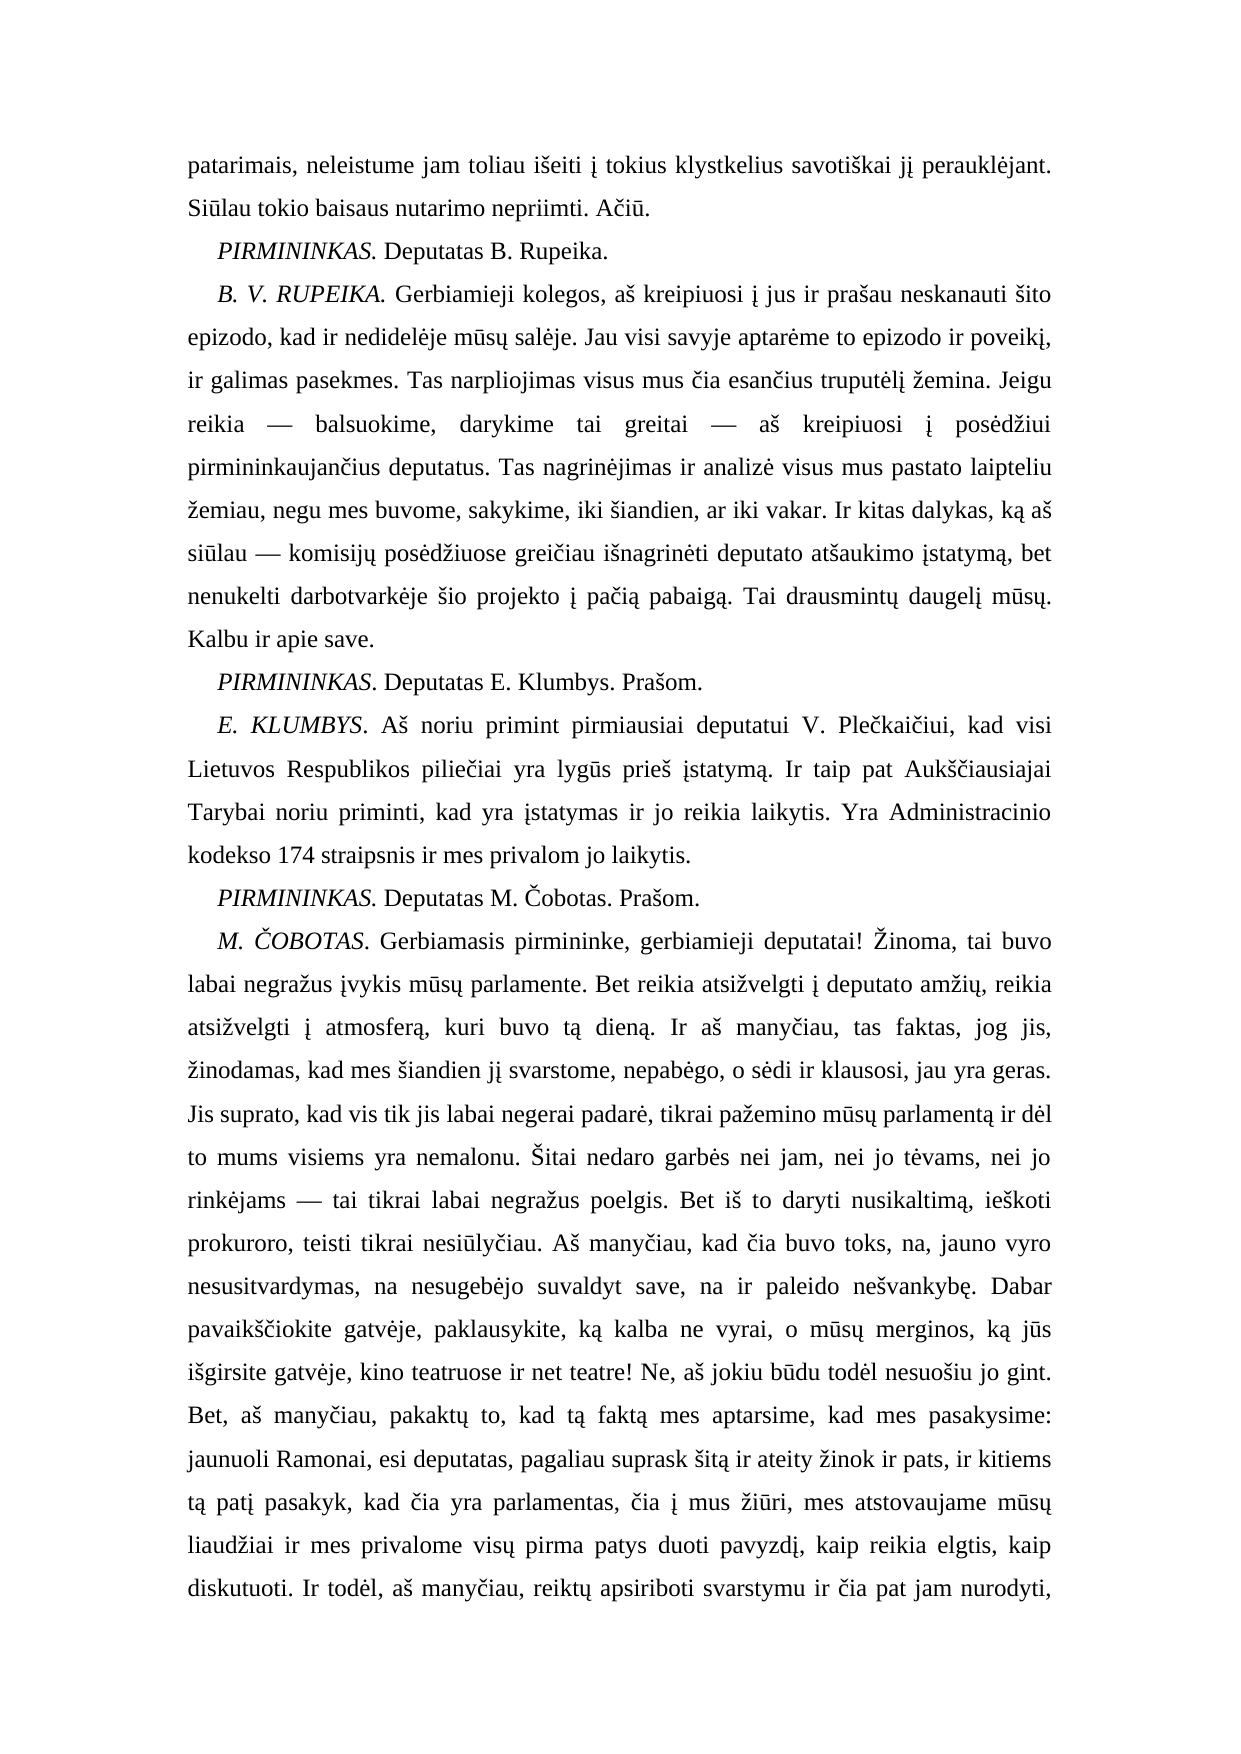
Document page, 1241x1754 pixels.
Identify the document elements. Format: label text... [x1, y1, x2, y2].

text patarimais, neleistume jam toliau išeiti į tokius klystkelius savotiškai jį perauklėjant. Siūlau tokio baisaus nutarimo nepriimti. Ačiū. [187, 150, 1053, 222]
text M. ČOBOTAS. Gerbiamasis pirmininke, gerbiamieji deputatai! Žinoma, tai buvo labai negražus įvykis mūsų parlamente. Bet reikia atsižvelgti į deputato amžių, reikia atsižvelgti į atmosferą, kuri buvo tą dieną. Ir aš manyčiau, tas faktas, jog jis, žinodamas, kad mes šiandien jį svarstome, nepabėgo, o sėdi ir klausosi, jau yra geras. Jis suprato, kad vis tik jis labai negerai padarė, tikrai pažemino mūsų parlamentą ir dėl to mums visiems yra nemalonu. Šitai nedaro garbės nei jam, nei jo tėvams, nei jo rinkėjams — tai tikrai labai negražus poelgis. Bet iš to daryti nusikaltimą, ieškoti prokuroro, teisti tikrai nesiūlyčiau. Aš manyčiau, kad čia buvo toks, na, jauno vyro nesusitvardymas, na nesugebėjo suvaldyt save, na ir paleido nešvankybę. Dabar pavaikščiokite gatvėje, paklausykite, ką kalba ne vyrai, o mūsų merginos, ką jūs išgirsite gatvėje, kino teatruose ir net teatre! Ne, aš jokiu būdu todėl nesuošiu jo gint. Bet, aš manyčiau, pakaktų to, kad tą faktą mes aptarsime, kad mes pasakysime: jaunuoli Ramonai, esi deputatas, pagaliau suprask šitą ir ateity žinok ir pats, ir kitiems tą patį pasakyk, kad čia yra parlamentas, čia į mus žiūri, mes atstovaujame mūsų liaudžiai ir mes privalome visų pirma patys duoti pavyzdį, kaip reikia elgtis, kaip diskutuoti. Ir todėl, aš manyčiau, reiktų apsiriboti svarstymu ir čia pat jam nurodyti, [187, 926, 1053, 1602]
text PIRMININKAS. Deputatas M. Čobotas. Prašom. [187, 883, 1053, 912]
text PIRMININKAS. Deputatas B. Rupeika. [187, 236, 1053, 265]
text PIRMININKAS. Deputatas E. Klumbys. Prašom. [187, 667, 1053, 696]
text E. KLUMBYS. Aš noriu primint pirmiausiai deputatui V. Plečkaičiui, kad visi Lietuvos Respublikos piliečiai yra lygūs prieš įstatymą. Ir taip pat Aukščiausiajai Tarybai noriu priminti, kad yra įstatymas ir jo reikia laikytis. Yra Administracinio kodekso 174 straipsnis ir mes privalom jo laikytis. [187, 711, 1053, 869]
text B. V. RUPEIKA. Gerbiamieji kolegos, aš kreipiuosi į jus ir prašau neskanauti šito epizodo, kad ir nedidelėje mūsų salėje. Jau visi savyje aptarėme to epizodo ir poveikį, ir galimas pasekmes. Tas narpliojimas visus mus čia esančius truputėlį žemina. Jeigu reikia — balsuokime, darykime tai greitai — aš kreipiuosi į posėdžiui pirmininkaujančius deputatus. Tas nagrinėjimas ir analizė visus mus pastato laipteliu žemiau, negu mes buvome, sakykime, iki šiandien, ar iki vakar. Ir kitas dalykas, ką aš siūlau — komisijų posėdžiuose greičiau išnagrinėti deputato atšaukimo įstatymą, bet nenukelti darbotvarkėje šio projekto į pačią pabaigą. Tai drausmintų daugelį mūsų. Kalbu ir apie save. [187, 279, 1053, 653]
